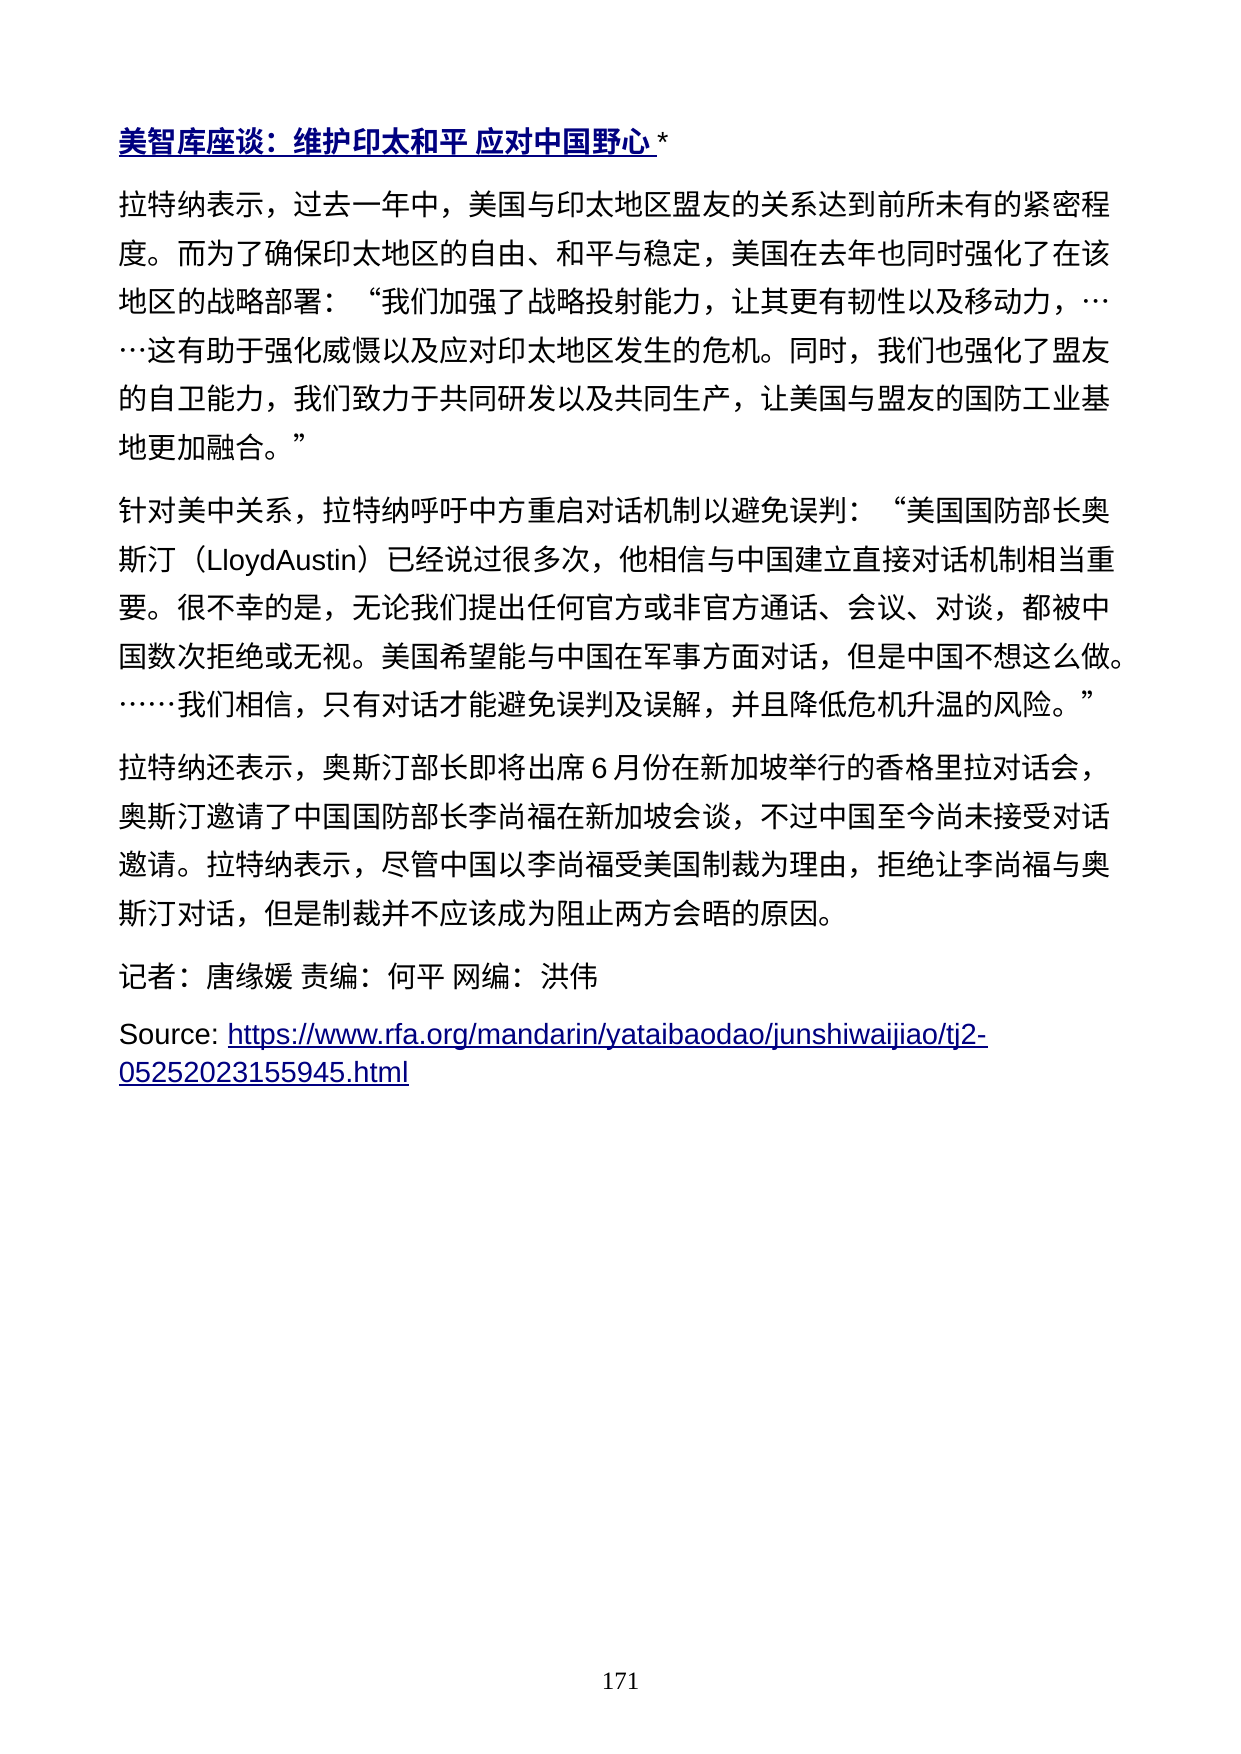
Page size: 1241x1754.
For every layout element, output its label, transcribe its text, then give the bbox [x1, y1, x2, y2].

text Source: https://www.rfa.org/mandarin/yataibaodao/junshiwaijiao/tj2-05252023155945.html [118, 1017, 1122, 1089]
text 拉特纳表示，过去一年中，美国与印太地区盟友的关系达到前所未有的紧密程度。而为了确保印太地区的自由、和平与稳定，美国在去年也同时强化了在该地区的战略部署：“我们加强了战略投射能力，让其更有韧性以及移动力，……这有助于强化威慑以及应对印太地区发生的危机。同时，我们也强化了盟友的自卫能力，我们致力于共同研发以及共同生产，让美国与盟友的国防工业基地更加融合。” [118, 182, 1122, 467]
text 记者：唐缘媛 责编：何平 网编：洪伟 [118, 953, 1122, 996]
text 拉特纳还表示，奥斯汀部长即将出席6月份在新加坡举行的香格里拉对话会，奥斯汀邀请了中国国防部长李尚福在新加坡会谈，不过中国至今尚未接受对话邀请。拉特纳表示，尽管中国以李尚福受美国制裁为理由，拒绝让李尚福与奥斯汀对话，但是制裁并不应该成为阻止两方会晤的原因。 [118, 745, 1122, 933]
text 针对美中关系，拉特纳呼吁中方重启对话机制以避免误判：“美国国防部长奥斯汀（LloydAustin）已经说过很多次，他相信与中国建立直接对话机制相当重要。很不幸的是，无论我们提出任何官方或非官方通话、会议、对谈，都被中国数次拒绝或无视。美国希望能与中国在军事方面对话，但是中国不想这么做。……我们相信，只有对话才能避免误判及误解，并且降低危机升温的风险。” [118, 487, 1122, 724]
text 美智库座谈：维护印太和平 应对中国野心 * [118, 118, 1122, 161]
